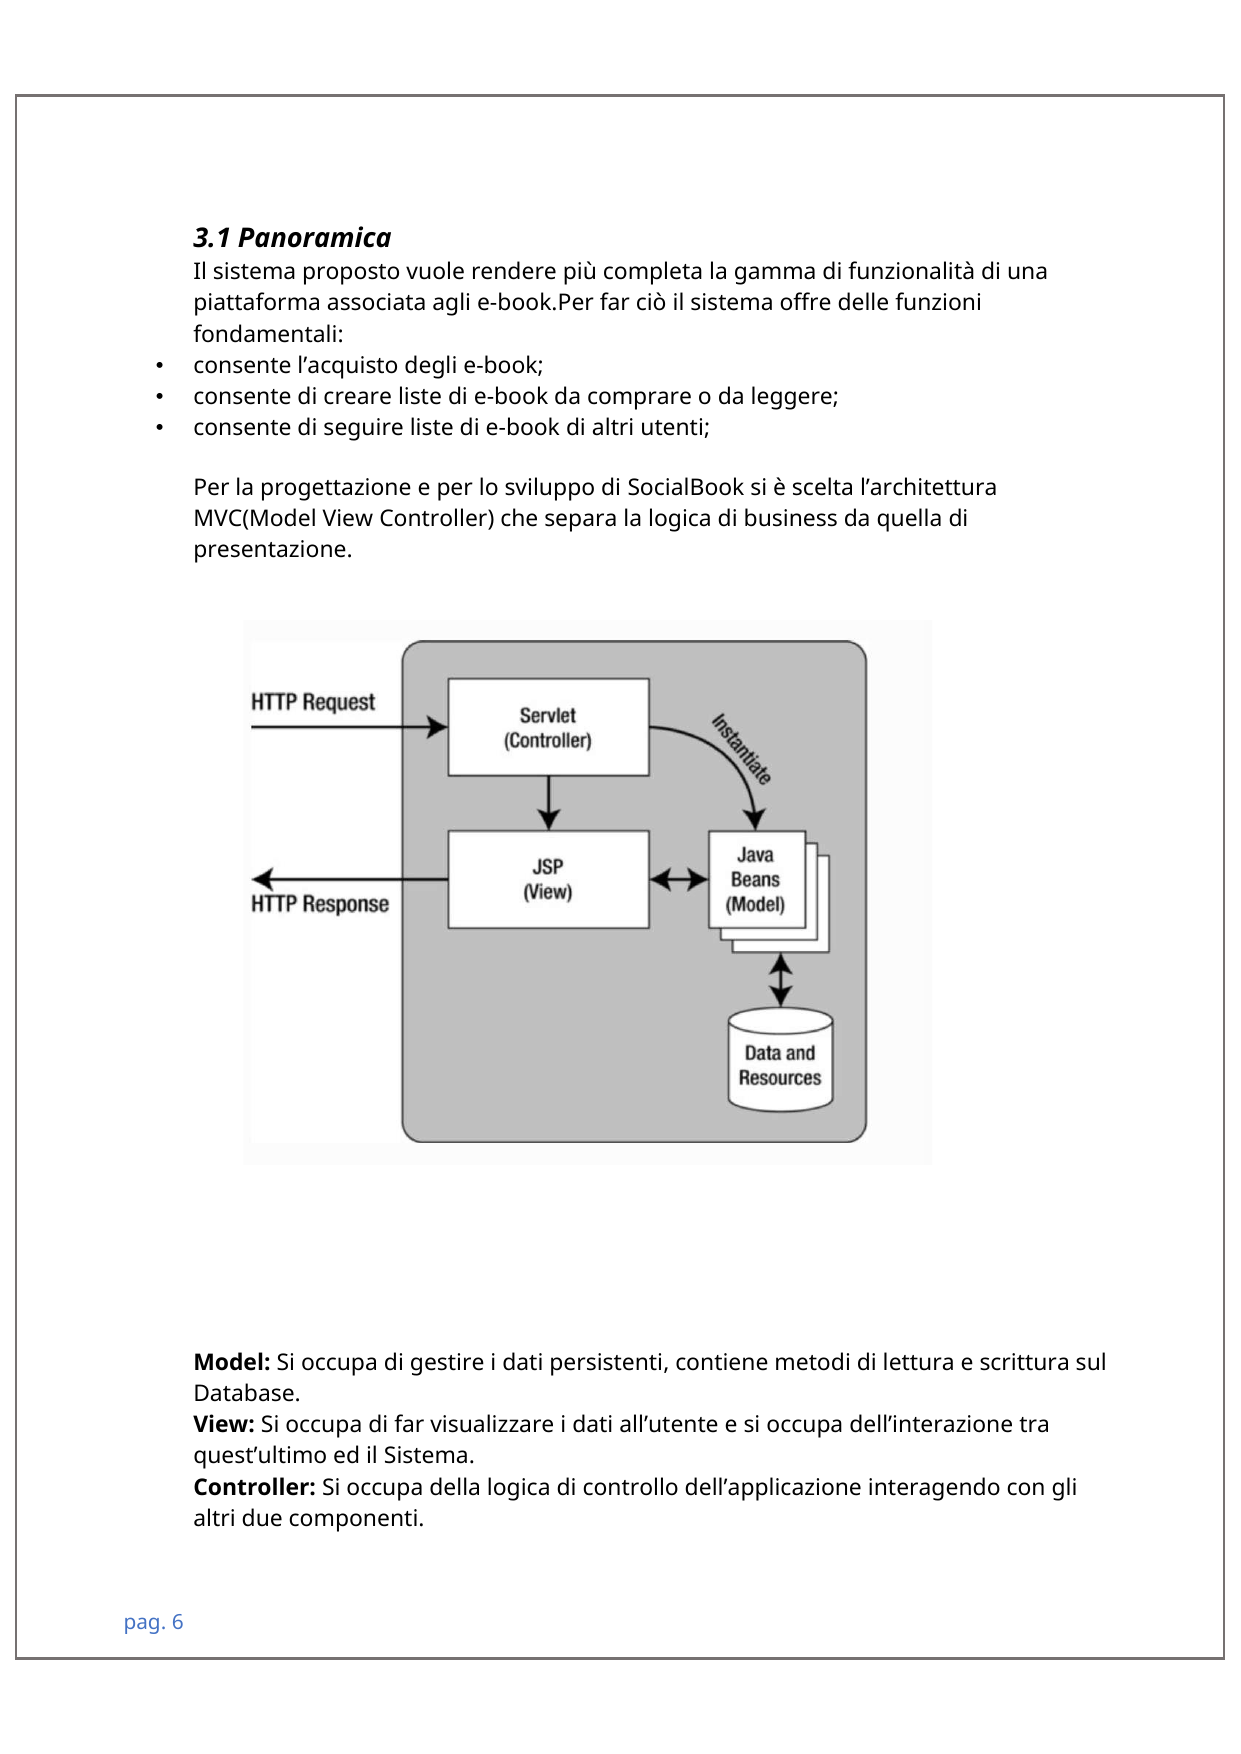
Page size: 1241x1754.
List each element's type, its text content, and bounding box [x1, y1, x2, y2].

picture [243, 620, 933, 1165]
list consente di seguire liste di e-book di altri utenti; [156, 411, 1122, 443]
list Per la progettazione e per lo sviluppo di SocialBook si è scelta l’architettura MVC(Model View Controller) che separa la logica di business da quella di presentazione. [156, 471, 1122, 564]
subtitle 3.1 Panoramica [156, 218, 1122, 255]
list Il sistema proposto vuole rendere più completa la gamma di funzionalità di una piattaforma associata agli e-book.Per far ciò il sistema offre delle funzioni fondamentali: [156, 255, 1122, 349]
list View: Si occupa di far visualizzare i dati all’utente e si occupa dell’interazione tra quest’ultimo ed il Sistema. [156, 1408, 1122, 1471]
list Model: Si occupa di gestire i dati persistenti, contiene metodi di lettura e scrittura sul Database. [156, 1346, 1122, 1408]
list Controller: Si occupa della logica di controllo dell’applicazione interagendo con gli altri due componenti. [156, 1471, 1122, 1533]
list consente di creare liste di e-book da comprare o da leggere; [156, 380, 1122, 411]
list consente l’acquisto degli e-book; [156, 349, 1122, 380]
